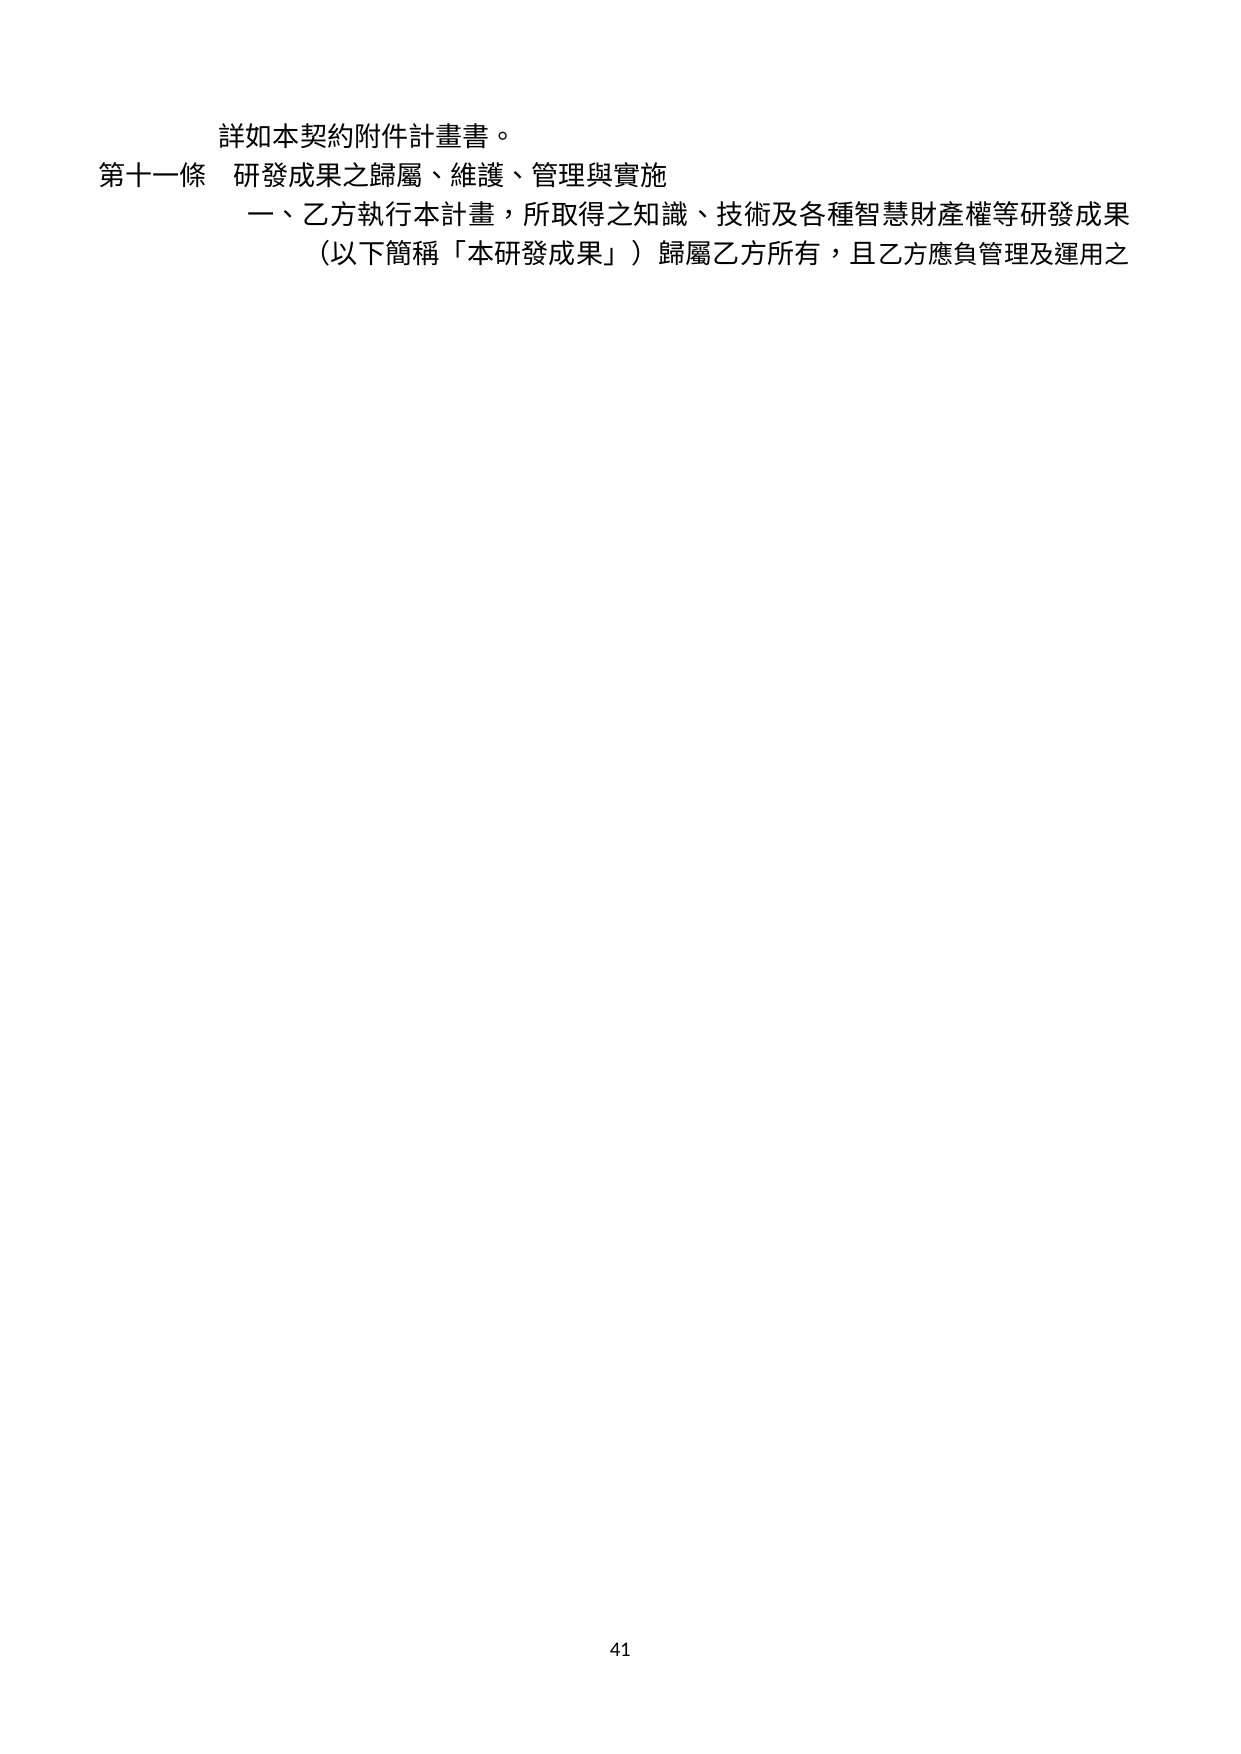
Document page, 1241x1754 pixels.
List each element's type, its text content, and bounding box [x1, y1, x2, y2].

text 第十一條 研發成果之歸屬、維護、管理與實施 [85, 154, 1131, 193]
text 一、乙方執行本計畫，所取得之知識、技術及各種智慧財產權等研發成果（以下簡稱「本研發成果」）歸屬乙方所有，且乙方應負管理及運用之 [247, 193, 1131, 272]
text 詳如本契約附件計畫書。 [218, 114, 1131, 154]
